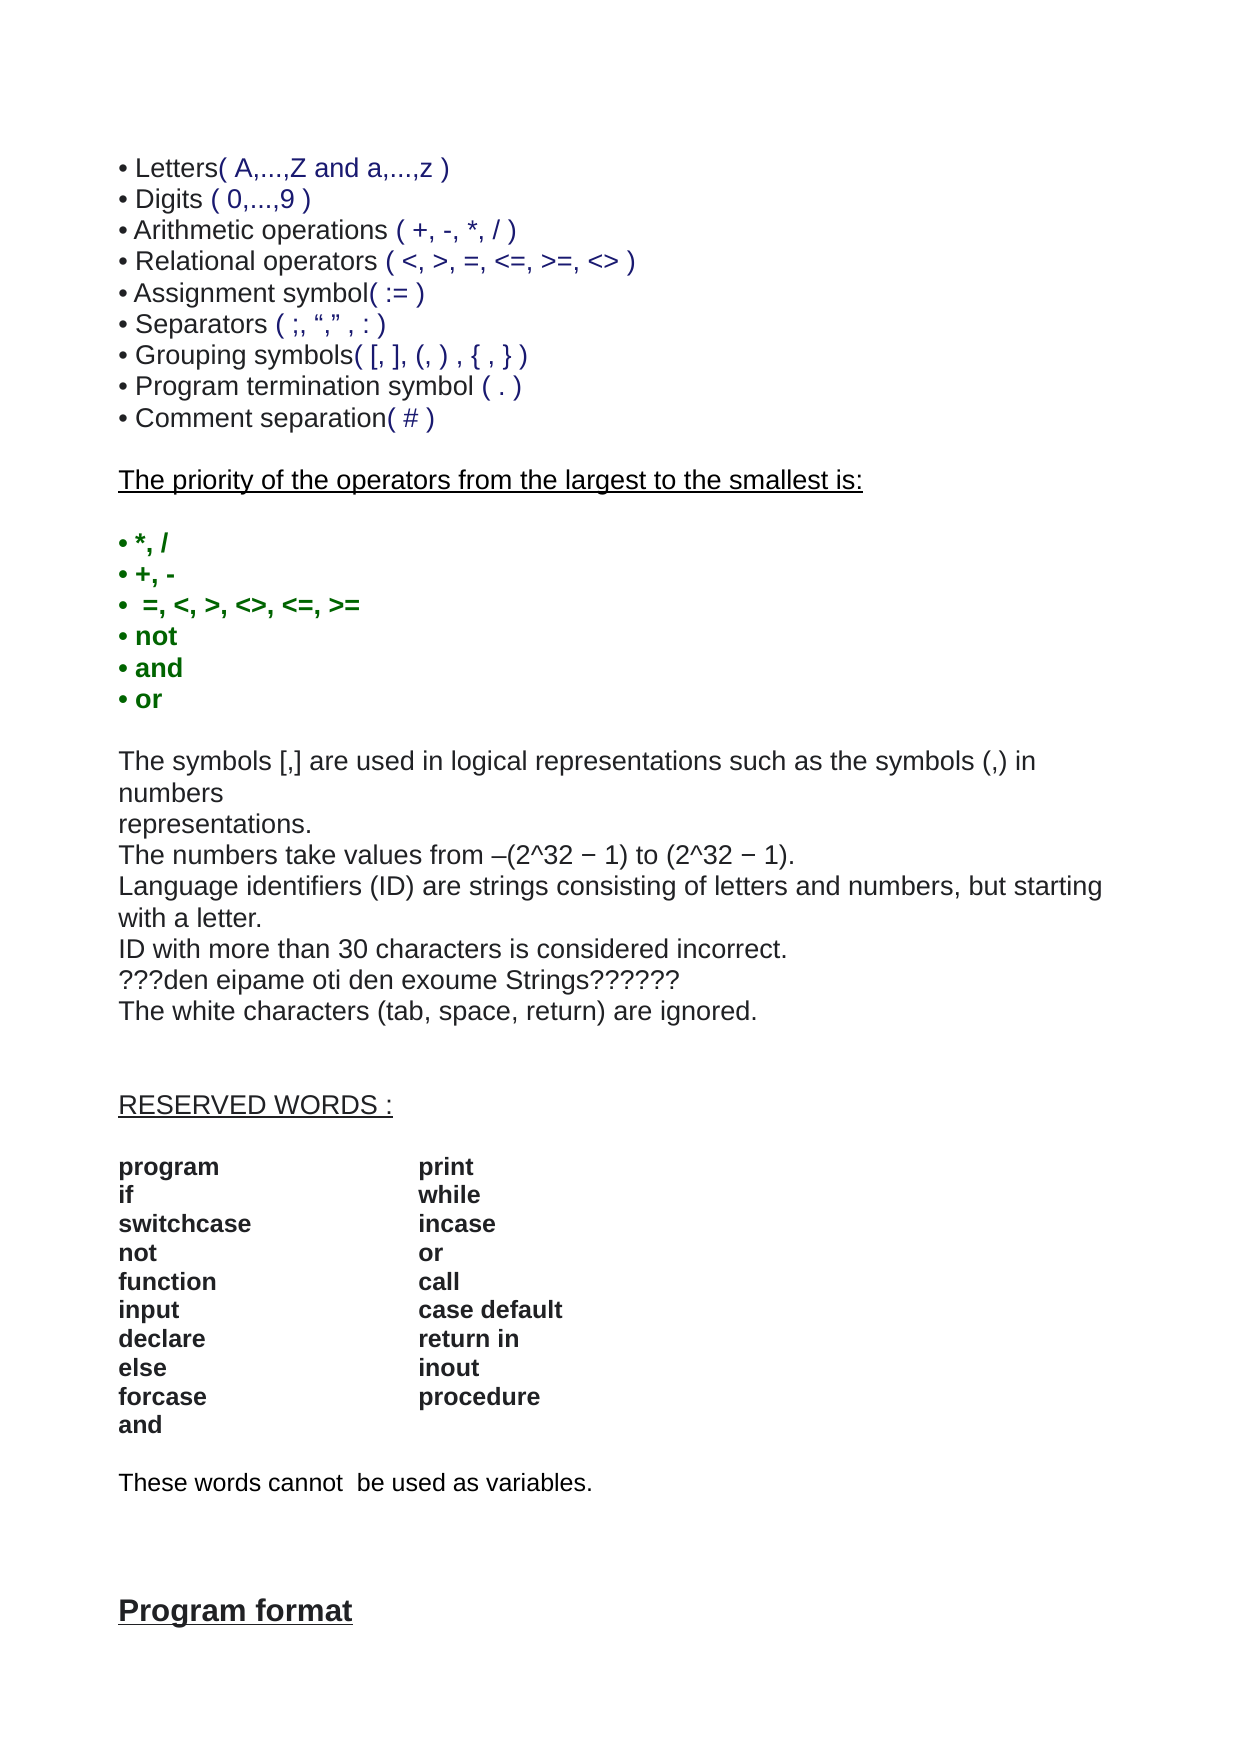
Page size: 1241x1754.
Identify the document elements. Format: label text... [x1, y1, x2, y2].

text • +, - [118, 558, 1122, 589]
text • Grouping symbols( [, ], (, ) , { , } ) [118, 339, 1122, 370]
text • =, <, >, <>, <=, >= [118, 589, 1122, 620]
text declare return in [118, 1324, 1122, 1353]
text else inout [118, 1353, 1122, 1382]
text • Program termination symbol ( . ) [118, 370, 1122, 402]
text • not [118, 620, 1122, 652]
text • Arithmetic operations ( +, -, *, / ) [118, 214, 1122, 245]
text Program format [118, 1592, 1122, 1628]
text if while [118, 1180, 1122, 1209]
text • or [118, 683, 1122, 714]
text The symbols [,] are used in logical representations such as the symbols (,) in numbers [118, 745, 1122, 808]
text ID with more than 30 characters is considered incorrect. [118, 933, 1122, 964]
text • and [118, 652, 1122, 683]
text RESERVED WORDS : [118, 1089, 1122, 1120]
text The priority of the operators from the largest to the smallest is: [118, 464, 1122, 495]
text The white characters (tab, space, return) are ignored. [118, 995, 1122, 1027]
text • Digits ( 0,...,9 ) [118, 183, 1122, 214]
text representations. [118, 808, 1122, 839]
text These words cannot be used as variables. [118, 1468, 1122, 1497]
text function call [118, 1267, 1122, 1295]
text and [118, 1410, 1122, 1439]
text forcase procedure [118, 1382, 1122, 1410]
text program print [118, 1152, 1122, 1180]
text • *, / [118, 527, 1122, 558]
text Language identifiers (ID) are strings consisting of letters and numbers, but starting with a letter. [118, 870, 1122, 933]
text • Letters( Α,...,Ζ and a,...,z ) [118, 152, 1122, 183]
text not or [118, 1238, 1122, 1267]
text input case default [118, 1295, 1122, 1324]
text switchcase incase [118, 1209, 1122, 1238]
text • Separators ( ;, “,” , : ) [118, 308, 1122, 339]
text • Assignment symbol( := ) [118, 277, 1122, 308]
text The numbers take values from –(2^32 − 1) to (2^32 − 1). [118, 839, 1122, 870]
text ???den eipame oti den exoume Strings?????? [118, 964, 1122, 995]
text • Comment separation( # ) [118, 402, 1122, 433]
text • Relational operators ( <, >, =, <=, >=, <> ) [118, 245, 1122, 277]
